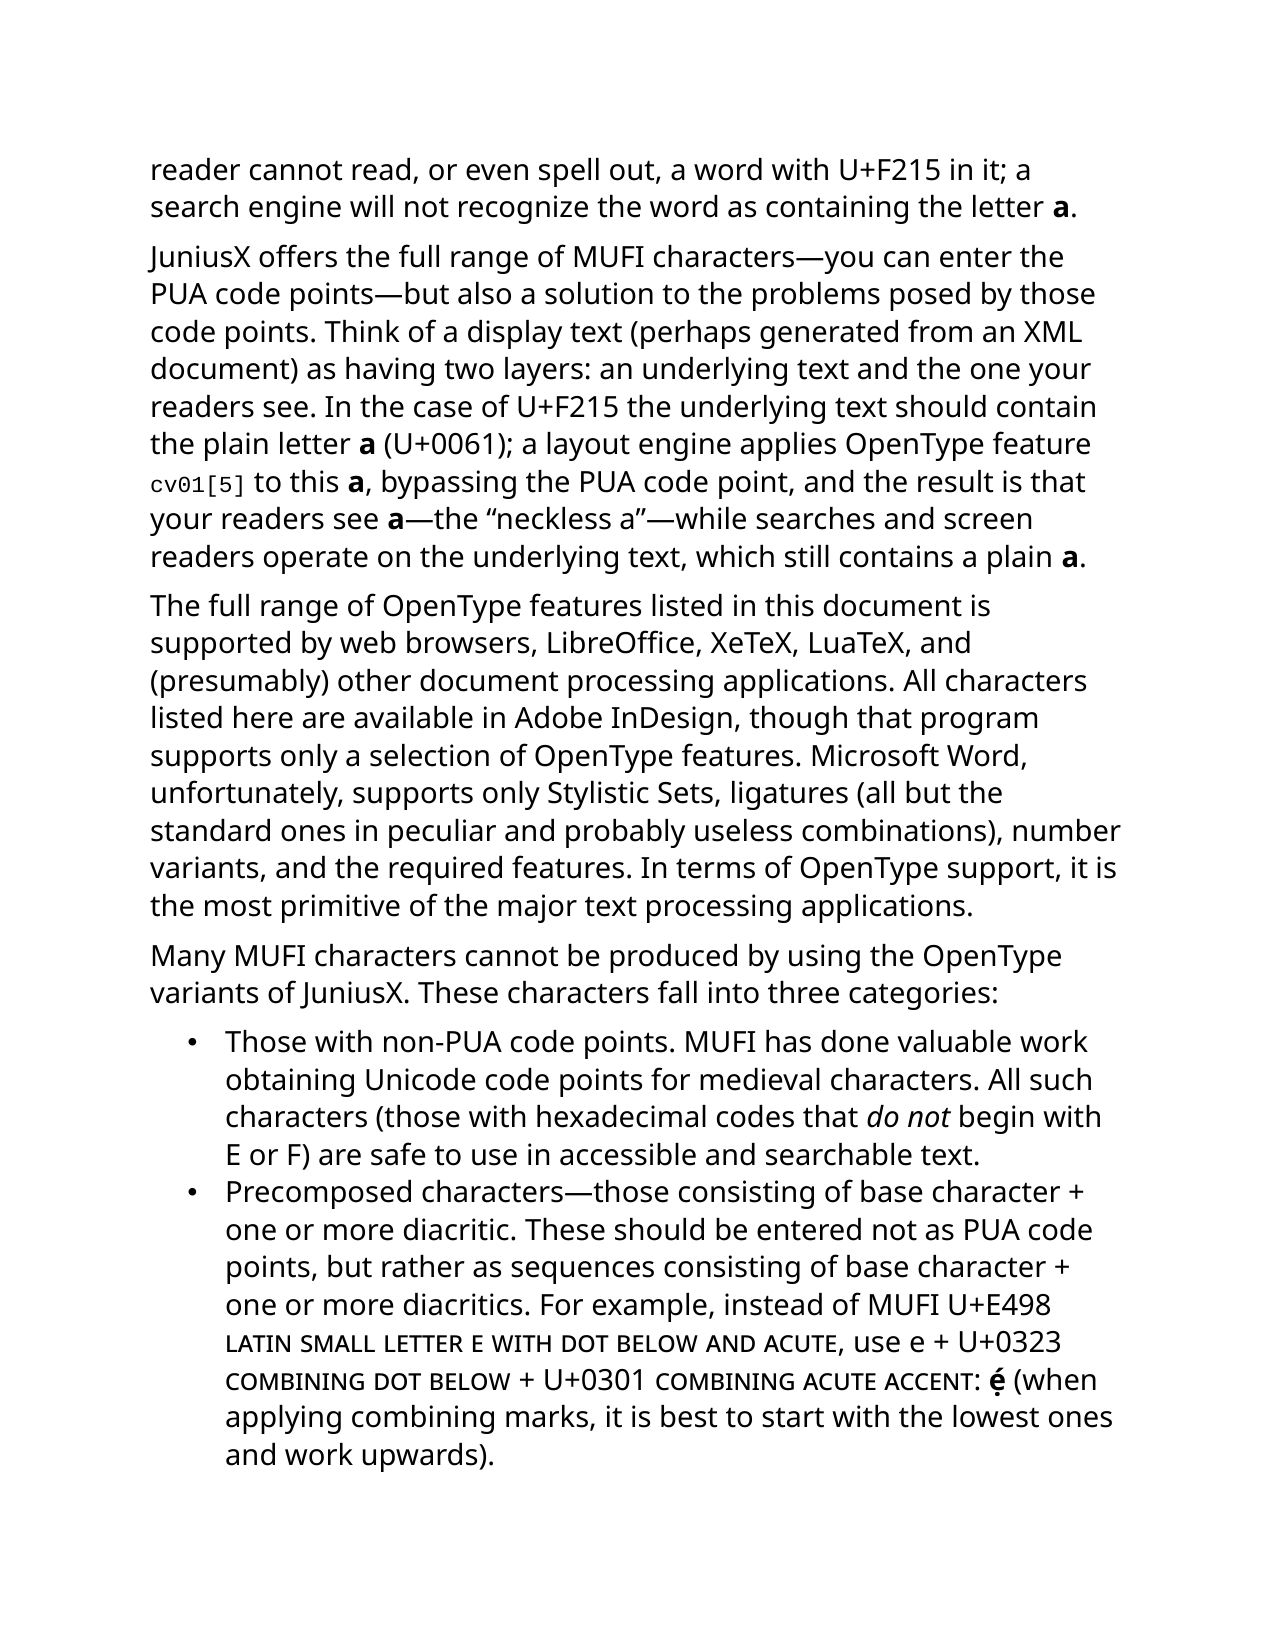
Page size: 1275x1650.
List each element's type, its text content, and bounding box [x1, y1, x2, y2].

text Many MUFI characters cannot be produced by using the OpenType variants of JuniusX. These characters fall into three categories: [150, 936, 1125, 1011]
text reader cannot read, or even spell out, a word with U+F215 in it; a search engine will not recognize the word as containing the letter a. [150, 150, 1125, 225]
text The full range of OpenType features listed in this document is supported by web browsers, LibreOffice, XeTeX, LuaTeX, and (presumably) other document processing applications. All characters listed here are available in Adobe InDesign, though that program supports only a selection of OpenType features. Microsoft Word, unfortunately, supports only Stylistic Sets, ligatures (all but the standard ones in peculiar and probably useless combinations), number variants, and the required features. In terms of OpenType support, it is the most primitive of the major text processing applications. [150, 586, 1125, 924]
list Precomposed characters—those consisting of base character + one or more diacritic. These should be entered not as PUA code points, but rather as sequences consisting of base character + one or more diacritics. For example, instead of MUFI U+E498 LATIN SMALL LETTER E WITH DOT BELOW AND ACUTE, use e + U+0323 combining dot below + U+0301 combining acute accent: ẹ́ (when applying combining marks, it is best to start with the lowest ones and work upwards). [187, 1173, 1125, 1473]
text JuniusX offers the full range of MUFI characters—you can enter the PUA code points—but also a solution to the problems posed by those code points. Think of a display text (perhaps generated from an XML document) as having two layers: an underlying text and the one your readers see. In the case of U+F215 the underlying text should contain the plain letter a (U+0061); a layout engine applies OpenType feature cv01[5] to this a, bypassing the PUA code point, and the result is that your readers see a—the “neckless a”—while searches and screen readers operate on the underlying text, which still contains a plain a. [150, 237, 1125, 574]
list Those with non-PUA code points. MUFI has done valuable work obtaining Unicode code points for medieval characters. All such characters (those with hexadecimal codes that do not begin with E or F) are safe to use in accessible and searchable text. [187, 1023, 1125, 1173]
